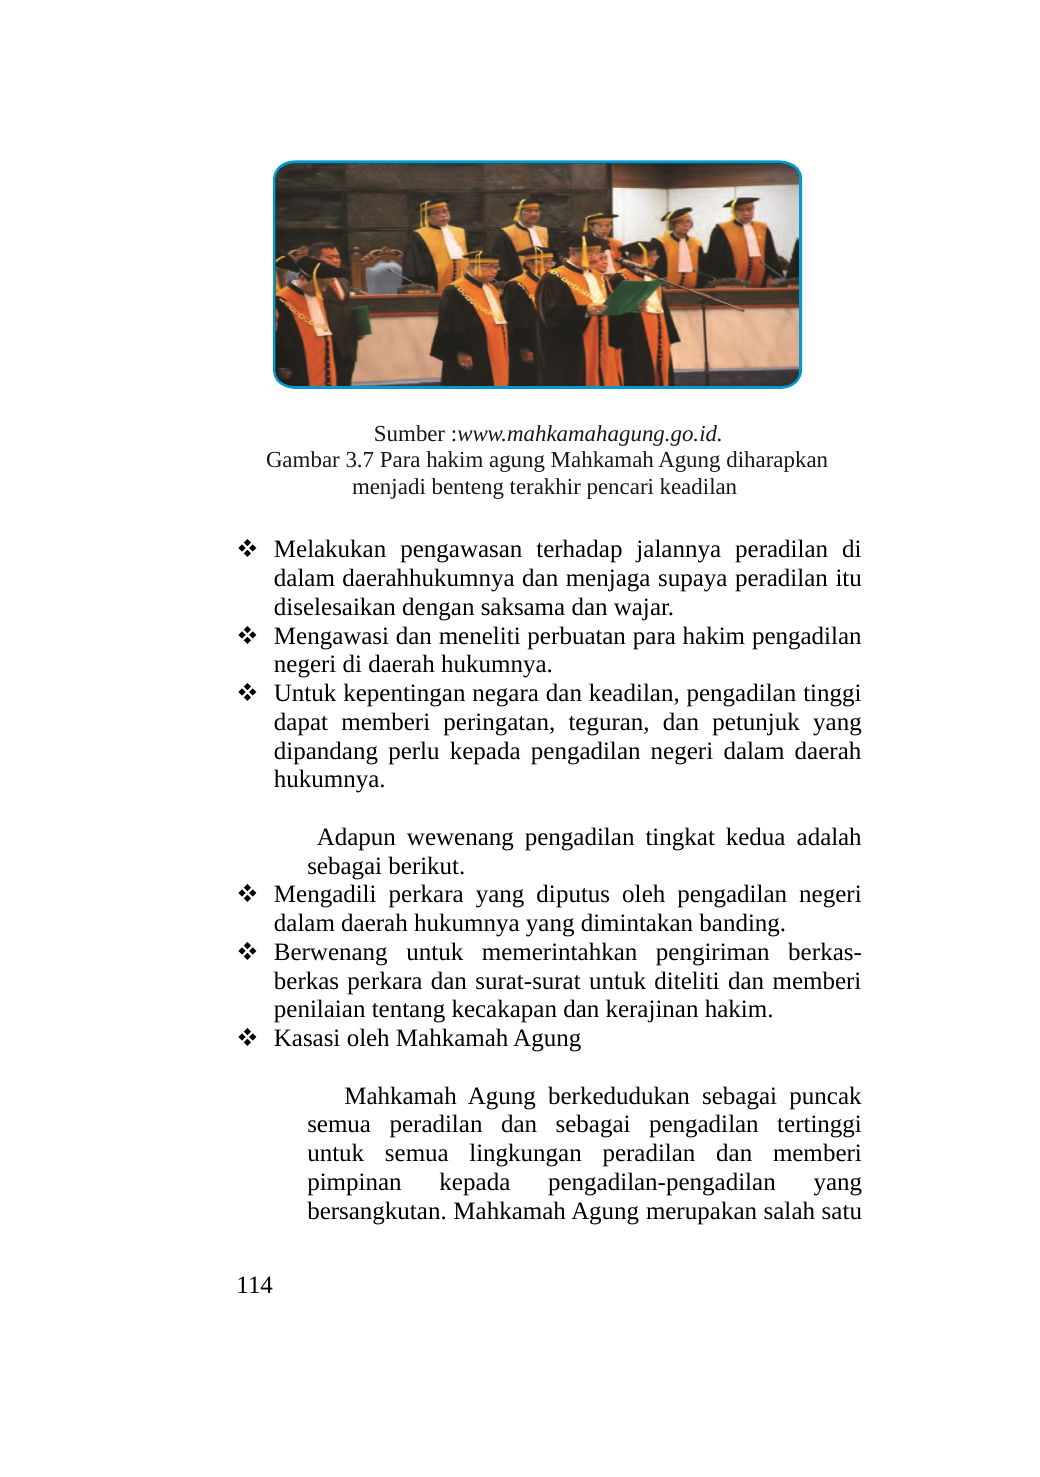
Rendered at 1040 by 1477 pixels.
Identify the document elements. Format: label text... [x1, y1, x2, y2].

list Berwenang untuk memerintahkan pengiriman berkas-berkas perkara dan surat-surat untuk diteliti dan memberi penilaian tentang kecakapan dan kerajinan hakim. [236, 937, 862, 1023]
list Mengadili perkara yang diputus oleh pengadilan negeri dalam daerah hukumnya yang dimintakan banding. [236, 879, 862, 937]
picture [276, 164, 798, 385]
list Kasasi oleh Mahkamah Agung [236, 1023, 862, 1052]
list Melakukan pengawasan terhadap jalannya peradilan di dalam daerahhukumnya dan menjaga supaya peradilan itu diselesaikan dengan saksama dan wajar. [236, 534, 862, 621]
list Mengawasi dan meneliti perbuatan para hakim pengadilan negeri di daerah hukumnya. [236, 621, 862, 678]
list Untuk kepentingan negara dan keadilan, pengadilan tinggi dapat memberi peringatan, teguran, dan petunjuk yang dipandang perlu kepada pengadilan negeri dalam daerah hukumnya. [236, 678, 862, 793]
text Mahkamah Agung berkedudukan sebagai puncak semua peradilan dan sebagai pengadilan tertinggi untuk semua lingkungan peradilan dan memberi pimpinan kepada pengadilan-pengadilan yang bersangkutan. Mahkamah Agung merupakan salah satu [307, 1081, 862, 1224]
text Gambar 3.7 Para hakim agung Mahkamah Agung diharapkan menjadi benteng terakhir pencari keadilan [235, 447, 859, 499]
text Adapun wewenang pengadilan tingkat kedua adalah sebagai berikut. [307, 822, 862, 879]
text Sumber :www.mahkamahagung.go.id. [236, 420, 862, 446]
